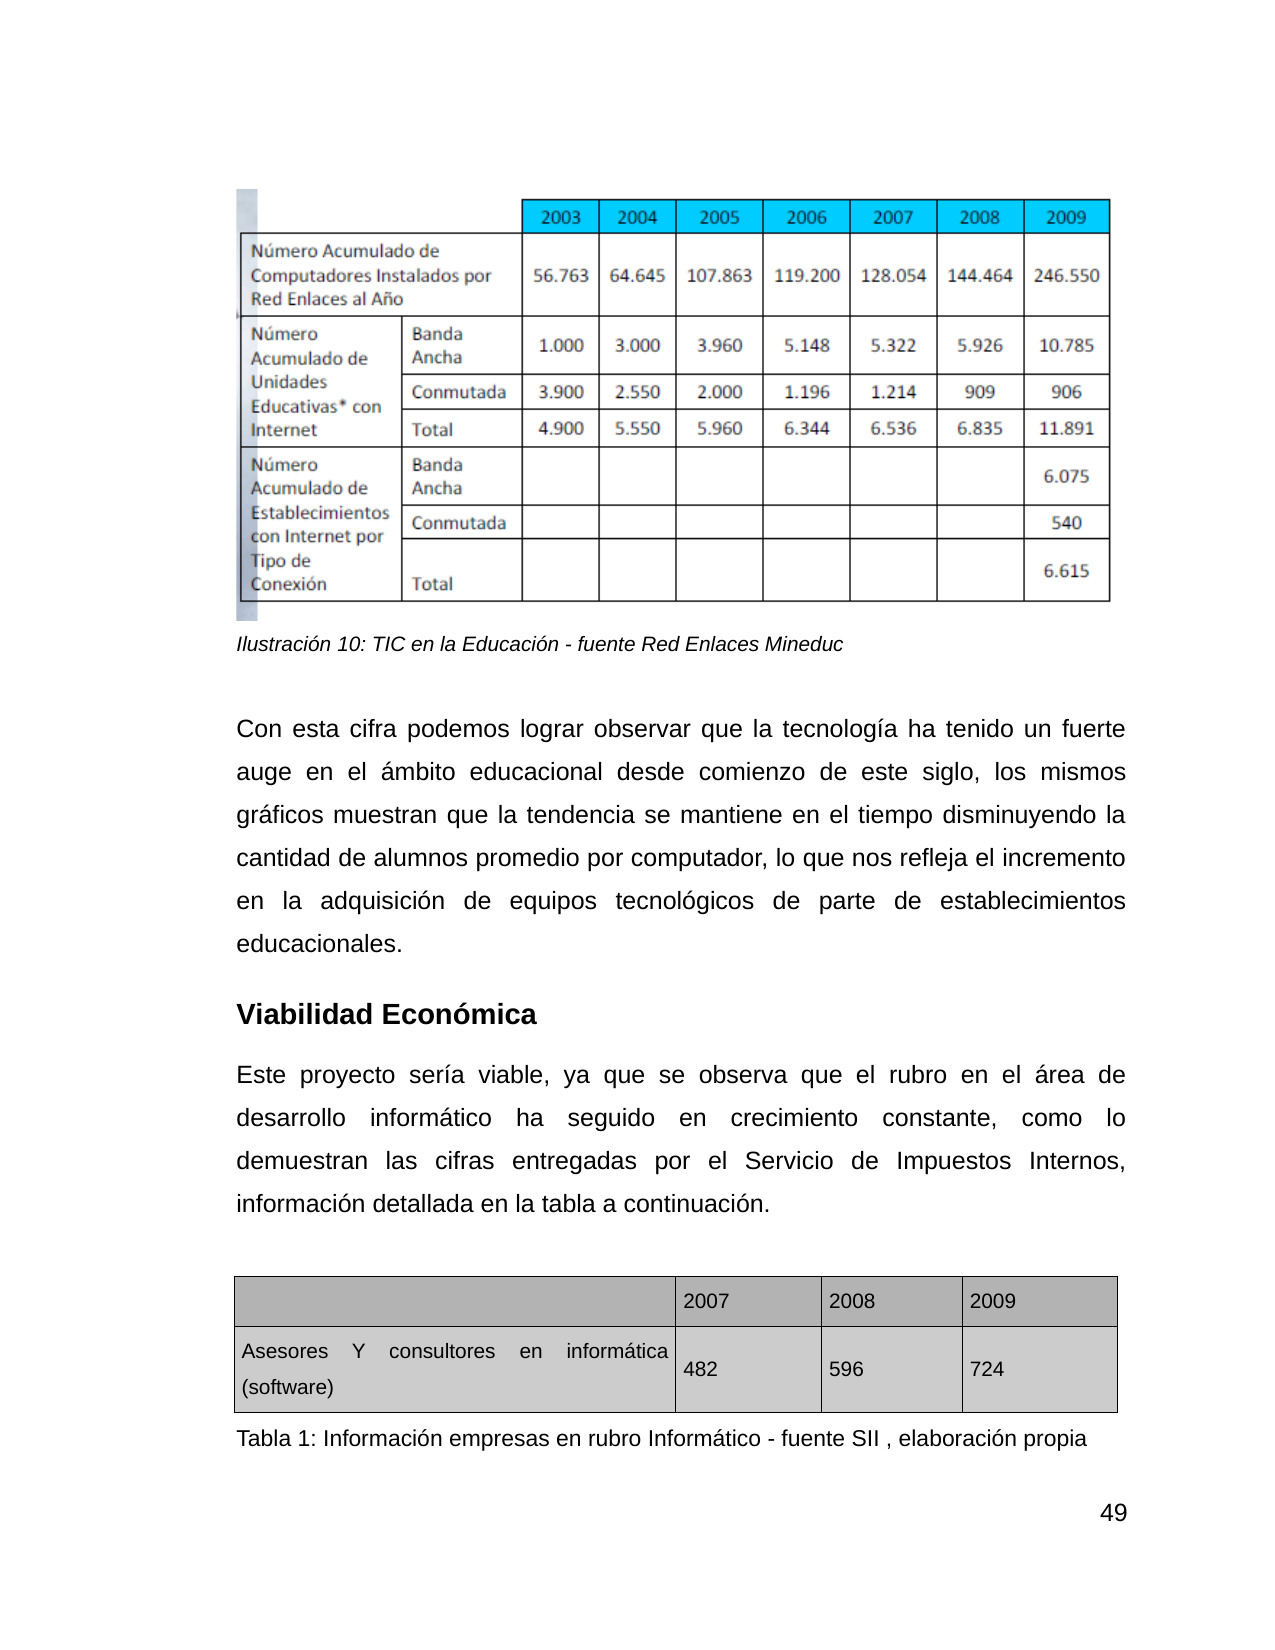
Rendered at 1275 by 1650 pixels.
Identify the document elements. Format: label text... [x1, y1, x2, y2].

table_header [235, 1277, 675, 1326]
table_cell Asesores Y consultores en informática (software) [235, 1327, 675, 1412]
table_header 2007 [676, 1277, 821, 1326]
picture [236, 189, 1128, 621]
table_cell 724 [963, 1327, 1117, 1412]
table_cell 596 [822, 1327, 962, 1412]
subtitle Viabilidad Económica [236, 997, 1127, 1031]
table_header 2009 [963, 1277, 1117, 1326]
text Ilustración 10: TIC en la Educación - fuente Red Enlaces Mineduc [236, 621, 1127, 656]
text Con esta cifra podemos lograr observar que la tecnología ha tenido un fuerte auge en el ámbito educacional desde comienzo de este siglo, los mismos gráficos muestran que la tendencia se mantiene en el tiempo disminuyendo la cantidad de alumnos promedio por computador, lo que nos refleja el incremento en la adquisición de equipos tecnológicos de parte de establecimientos educacionales. [236, 713, 1127, 958]
text Tabla 1: Información empresas en rubro Informático - fuente SII , elaboración propia [236, 1425, 1127, 1452]
text Este proyecto sería viable, ya que se observa que el rubro en el área de desarrollo informático ha seguido en crecimiento constante, como lo demuestran las cifras entregadas por el Servicio de Impuestos Internos, información detallada en la tabla a continuación. [236, 1060, 1127, 1218]
table_header 2008 [822, 1277, 962, 1326]
table_cell 482 [676, 1327, 821, 1412]
